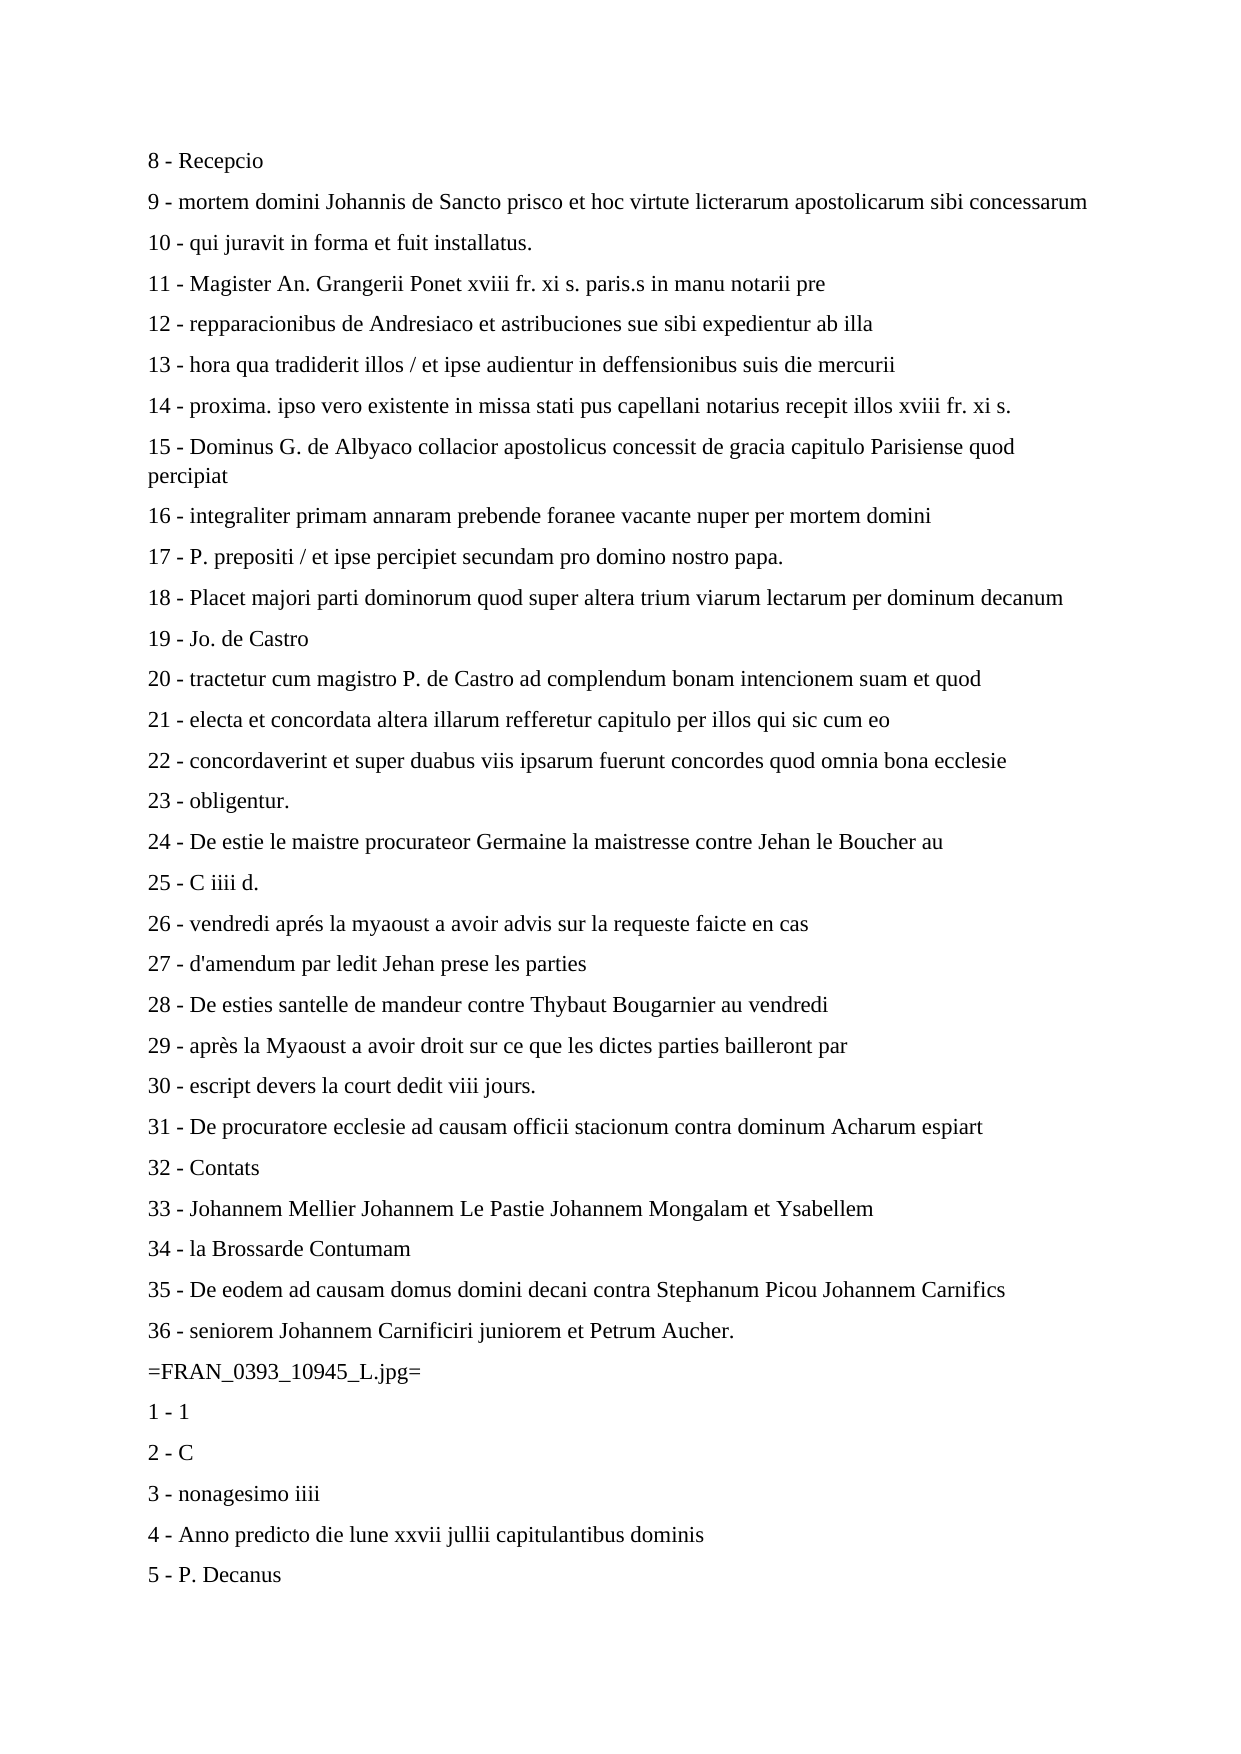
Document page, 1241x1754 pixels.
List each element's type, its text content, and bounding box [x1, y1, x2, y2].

text 24 - De estie le maistre procurateor Germaine la maistresse contre Jehan le Boucher au [148, 828, 1093, 854]
text 4 - Anno predicto die lune xxvii jullii capitulantibus dominis [148, 1521, 1093, 1547]
text 1 - 1 [148, 1398, 1093, 1425]
text 30 - escript devers la court dedit viii jours. [148, 1073, 1093, 1099]
text 34 - la Brossarde Contumam [148, 1236, 1093, 1262]
text 32 - Contats [148, 1154, 1093, 1180]
text 29 - après la Myaoust a avoir droit sur ce que les dictes parties bailleront par [148, 1032, 1093, 1058]
text 18 - Placet majori parti dominorum quod super altera trium viarum lectarum per dominum decanum [148, 584, 1093, 610]
text 27 - d'amendum par ledit Jehan prese les parties [148, 950, 1093, 977]
text 11 - Magister An. Grangerii Ponet xviii fr. xi s. paris.s in manu notarii pre [148, 270, 1093, 296]
text 15 - Dominus G. de Albyaco collacior apostolicus concessit de gracia capitulo Parisiense quod percipiat [148, 433, 1093, 488]
text 28 - De esties santelle de mandeur contre Thybaut Bougarnier au vendredi [148, 991, 1093, 1017]
text 3 - nonagesimo iiii [148, 1480, 1093, 1506]
text 35 - De eodem ad causam domus domini decani contra Stephanum Picou Johannem Carnifics [148, 1276, 1093, 1303]
text 26 - vendredi aprés la myaoust a avoir advis sur la requeste faicte en cas [148, 910, 1093, 936]
text 8 - Recepcio [148, 148, 1093, 174]
text 2 - C [148, 1439, 1093, 1466]
text 20 - tractetur cum magistro P. de Castro ad complendum bonam intencionem suam et quod [148, 665, 1093, 692]
text 23 - obligentur. [148, 787, 1093, 814]
text 17 - P. prepositi / et ipse percipiet secundam pro domino nostro papa. [148, 543, 1093, 569]
text =FRAN_0393_10945_L.jpg= [148, 1358, 1093, 1384]
text 5 - P. Decanus [148, 1561, 1093, 1588]
text 25 - C iiii d. [148, 869, 1093, 895]
text 21 - electa et concordata altera illarum refferetur capitulo per illos qui sic cum eo [148, 706, 1093, 732]
text 10 - qui juravit in forma et fuit installatus. [148, 229, 1093, 255]
text 19 - Jo. de Castro [148, 624, 1093, 651]
text 13 - hora qua tradiderit illos / et ipse audientur in deffensionibus suis die mercurii [148, 351, 1093, 378]
text 12 - repparacionibus de Andresiaco et astribuciones sue sibi expedientur ab illa [148, 311, 1093, 337]
text 36 - seniorem Johannem Carnificiri juniorem et Petrum Aucher. [148, 1317, 1093, 1343]
text 14 - proxima. ipso vero existente in missa stati pus capellani notarius recepit illos xviii fr. xi s. [148, 392, 1093, 418]
text 16 - integraliter primam annaram prebende foranee vacante nuper per mortem domini [148, 502, 1093, 529]
text 9 - mortem domini Johannis de Sancto prisco et hoc virtute licterarum apostolicarum sibi concessarum [148, 188, 1093, 215]
text 31 - De procuratore ecclesie ad causam officii stacionum contra dominum Acharum espiart [148, 1113, 1093, 1140]
text 33 - Johannem Mellier Johannem Le Pastie Johannem Mongalam et Ysabellem [148, 1195, 1093, 1221]
text 22 - concordaverint et super duabus viis ipsarum fuerunt concordes quod omnia bona ecclesie [148, 747, 1093, 773]
